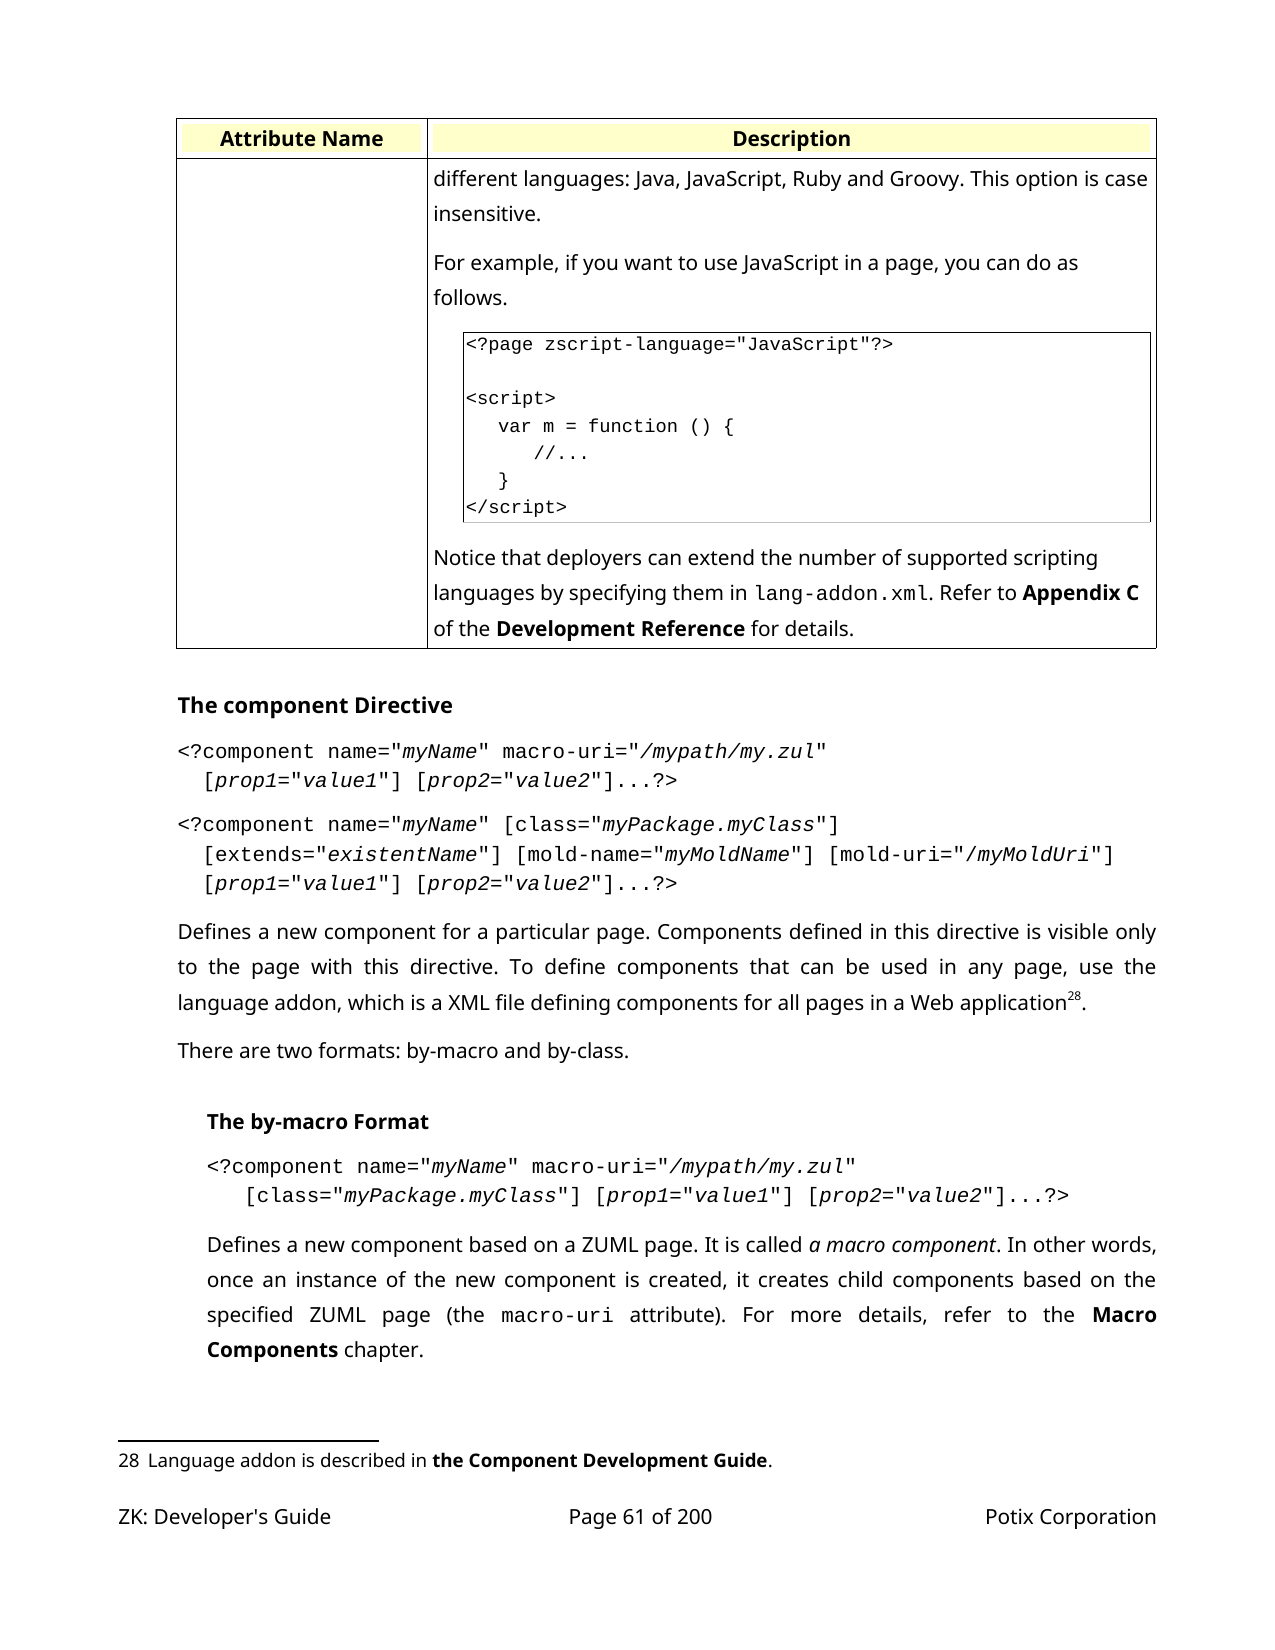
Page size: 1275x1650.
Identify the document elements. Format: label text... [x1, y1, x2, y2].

table_header Description [428, 119, 1156, 158]
table_cell [177, 159, 427, 648]
text <?component name="myName" [class="myPackage.myClass"] [extends="existentName"] [mold-name="myMoldName"] [mold-uri="/myMoldUri"] [prop1="value1"] [prop2="value2"]...?> [177, 814, 1157, 897]
text <?component name="myName" macro-uri="/mypath/my.zul" [prop1="value1"] [prop2="value2"]...?> [177, 741, 1157, 794]
text <?component name="myName" macro-uri="/mypath/my.zul" [class="myPackage.myClass"] [prop1="value1"] [prop2="value2"]...?> [207, 1156, 1157, 1209]
subtitle The component Directive [177, 690, 1157, 720]
text Language addon is described in the Component Development Guide. [118, 1447, 1157, 1473]
text There are two formats: by-macro and by-class. [177, 1037, 1157, 1065]
text Defines a new component based on a ZUML page. It is called a macro component. In other words, once an instance of the new component is created, it creates child components based on the specified ZUML page (the macro-uri attribute). For more details, refer to the Macro Components chapter. [207, 1230, 1157, 1364]
subtitle The by-macro Format [207, 1107, 1157, 1136]
table_header Attribute Name [177, 119, 427, 158]
text Defines a new component for a particular page. Components defined in this directive is visible only to the page with this directive. To define components that can be used in any page, use the language addon, which is a XML file defining components for all pages in a Web application. [177, 917, 1157, 1016]
table_cell different languages: Java, JavaScript, Ruby and Groovy. This option is case insensitive. For example, if you want to use JavaScript in a page, you can do as follows. <?page zscript-language="JavaScript"?> <script> var m = function () { //... } </script> Notice that deployers can extend the number of supported scripting languages by specifying them in lang-addon.xml. Refer to Appendix C of the Development Reference for details. [428, 159, 1156, 648]
